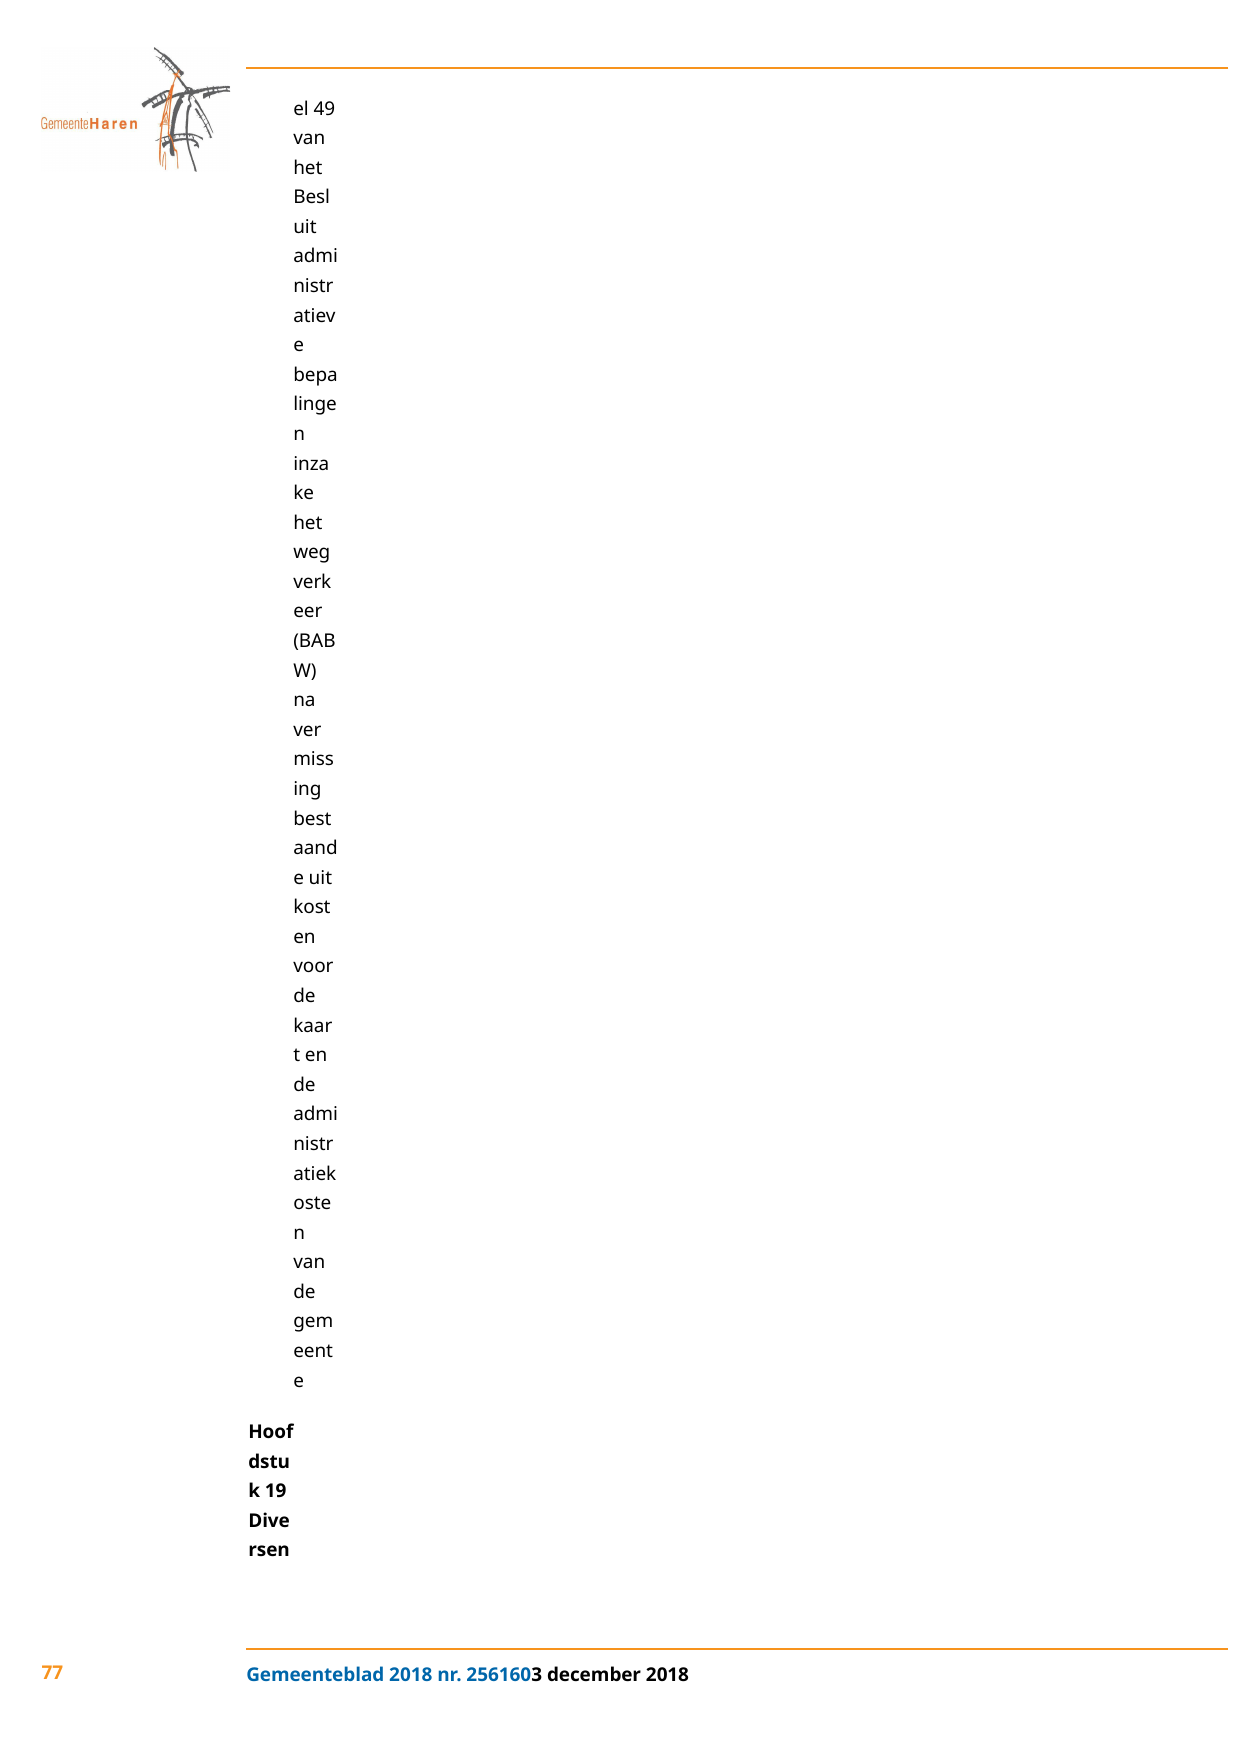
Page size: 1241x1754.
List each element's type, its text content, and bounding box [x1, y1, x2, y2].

table_cell [293, 1393, 338, 1418]
table_cell [293, 1418, 338, 1562]
table_cell [248, 95, 293, 1393]
table_cell [293, 1563, 338, 1588]
table_cell [338, 1418, 383, 1562]
table_cell [248, 1393, 293, 1418]
table_cell [384, 1393, 429, 1418]
table_cell el 49 van het Besluit administratieve bepalingen inzake het wegverkeer (BABW) na vermissing bestaande uit kosten voor de kaart en de administratiekosten van de gemeente [293, 95, 338, 1393]
table_cell [338, 1563, 383, 1588]
table_cell [338, 1393, 383, 1418]
table_cell [338, 95, 383, 1393]
picture [41, 47, 231, 172]
table_cell [384, 95, 429, 1393]
table_cell Hoofdstuk 19 Diversen [248, 1418, 293, 1562]
table_cell [384, 1563, 429, 1588]
table_cell [248, 1563, 293, 1588]
